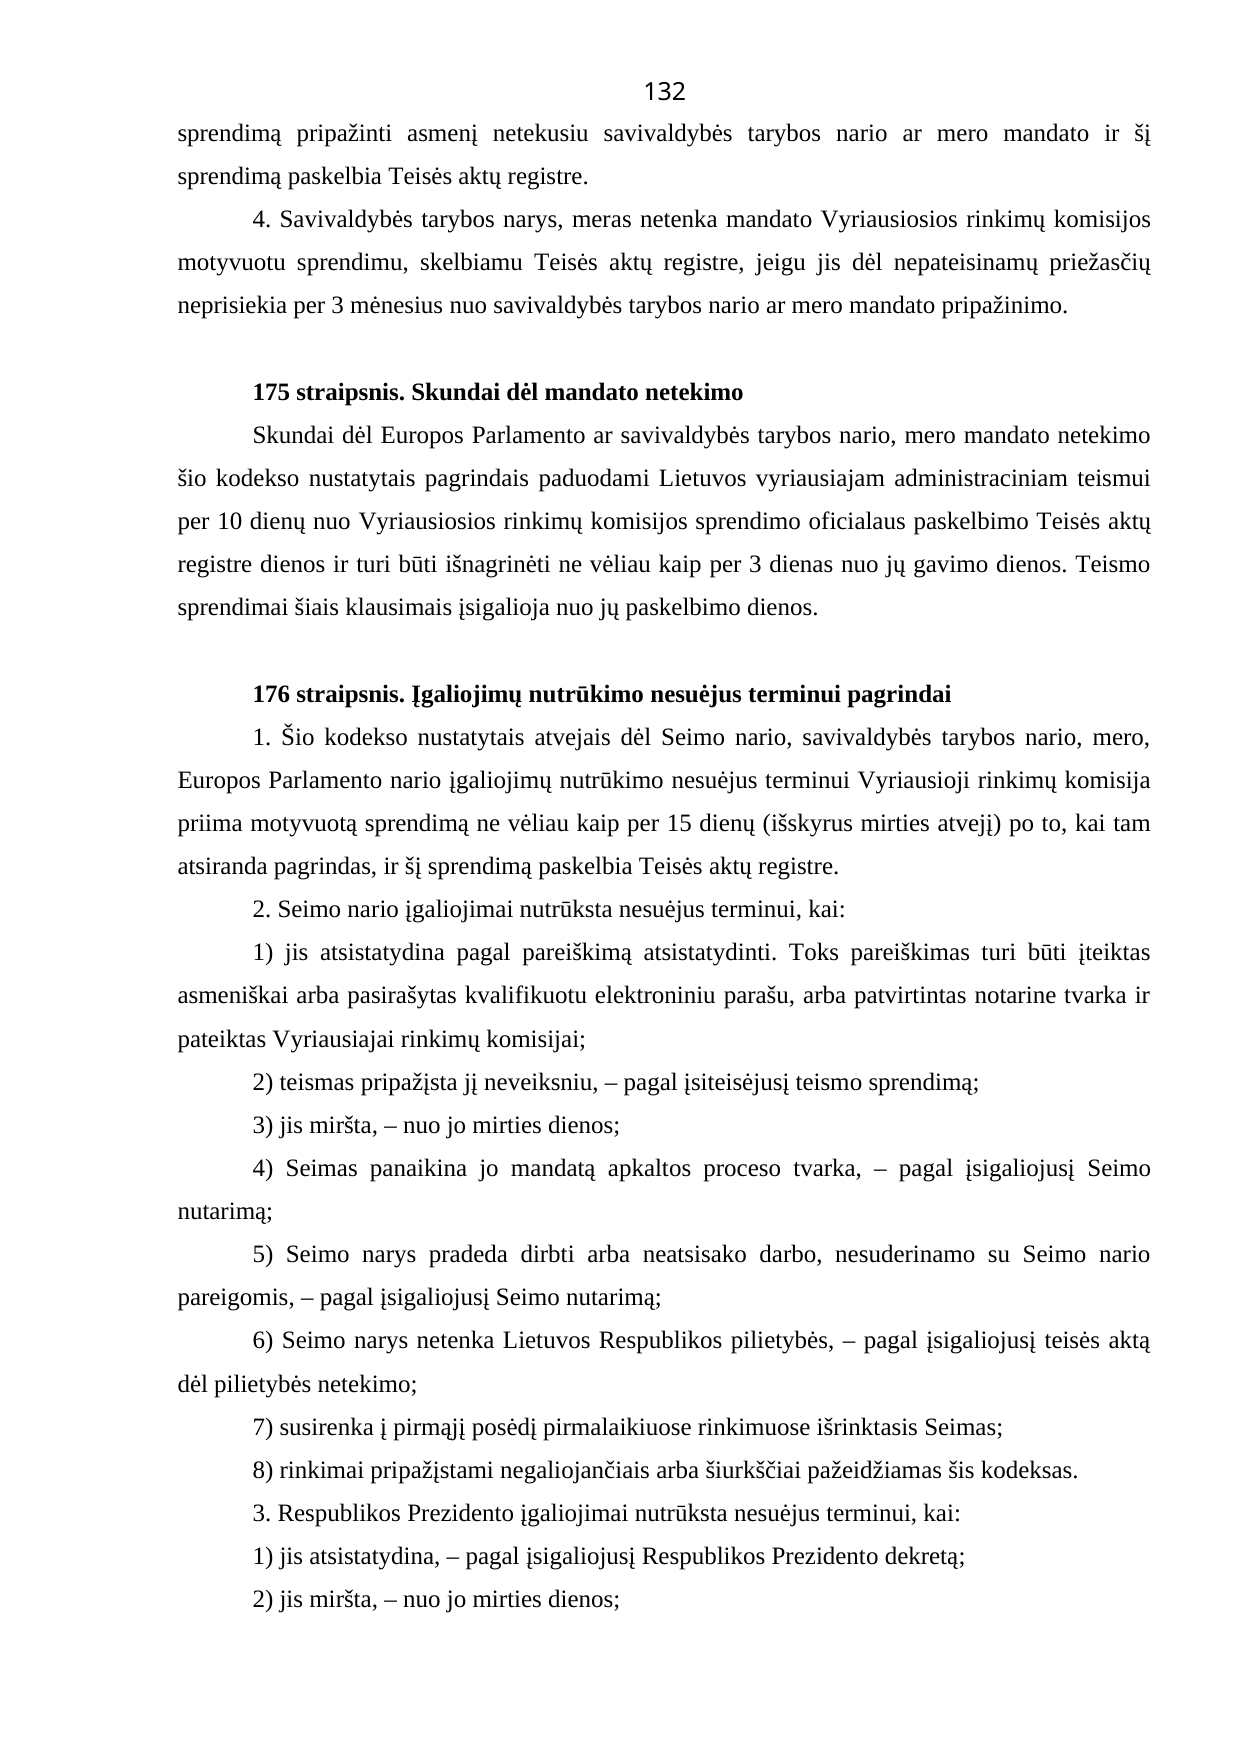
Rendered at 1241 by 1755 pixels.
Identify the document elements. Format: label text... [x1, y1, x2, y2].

text 3. Respublikos Prezidento įgaliojimai nutrūksta nesuėjus terminui, kai: [177, 1498, 1152, 1527]
text 5) Seimo narys pradeda dirbti arba neatsisako darbo, nesuderinamo su Seimo nario pareigomis, – pagal įsigaliojusį Seimo nutarimą; [177, 1239, 1152, 1311]
text 1. Šio kodekso nustatytais atvejais dėl Seimo nario, savivaldybės tarybos nario, mero, Europos Parlamento nario įgaliojimų nutrūkimo nesuėjus terminui Vyriausioji rinkimų komisija priima motyvuotą sprendimą ne vėliau kaip per 15 dienų (išskyrus mirties atvejį) po to, kai tam atsiranda pagrindas, ir šį sprendimą paskelbia Teisės aktų registre. [177, 722, 1152, 880]
text sprendimą pripažinti asmenį netekusiu savivaldybės tarybos nario ar mero mandato ir šį sprendimą paskelbia Teisės aktų registre. [177, 118, 1152, 190]
text 176 straipsnis. Įgaliojimų nutrūkimo nesuėjus terminui pagrindai [177, 679, 1152, 707]
text 3) jis miršta, – nuo jo mirties dienos; [177, 1110, 1152, 1139]
text 4) Seimas panaikina jo mandatą apkaltos proceso tvarka, – pagal įsigaliojusį Seimo nutarimą; [177, 1153, 1152, 1225]
text 8) rinkimai pripažįstami negaliojančiais arba šiurkščiai pažeidžiamas šis kodeksas. [177, 1455, 1152, 1484]
text Skundai dėl Europos Parlamento ar savivaldybės tarybos nario, mero mandato netekimo šio kodekso nustatytais pagrindais paduodami Lietuvos vyriausiajam administraciniam teismui per 10 dienų nuo Vyriausiosios rinkimų komisijos sprendimo oficialaus paskelbimo Teisės aktų registre dienos ir turi būti išnagrinėti ne vėliau kaip per 3 dienas nuo jų gavimo dienos. Teismo sprendimai šiais klausimais įsigalioja nuo jų paskelbimo dienos. [177, 420, 1152, 621]
text 7) susirenka į pirmąjį posėdį pirmalaikiuose rinkimuose išrinktasis Seimas; [177, 1412, 1152, 1441]
text 1) jis atsistatydina, – pagal įsigaliojusį Respublikos Prezidento dekretą; [177, 1541, 1152, 1570]
text 6) Seimo narys netenka Lietuvos Respublikos pilietybės, – pagal įsigaliojusį teisės aktą dėl pilietybės netekimo; [177, 1326, 1152, 1397]
text 2) teismas pripažįsta jį neveiksniu, – pagal įsiteisėjusį teismo sprendimą; [177, 1067, 1152, 1096]
text 4. Savivaldybės tarybos narys, meras netenka mandato Vyriausiosios rinkimų komisijos motyvuotu sprendimu, skelbiamu Teisės aktų registre, jeigu jis dėl nepateisinamų priežasčių neprisiekia per 3 mėnesius nuo savivaldybės tarybos nario ar mero mandato pripažinimo. [177, 204, 1152, 319]
text 1) jis atsistatydina pagal pareiškimą atsistatydinti. Toks pareiškimas turi būti įteiktas asmeniškai arba pasirašytas kvalifikuotu elektroniniu parašu, arba patvirtintas notarine tvarka ir pateiktas Vyriausiajai rinkimų komisijai; [177, 937, 1152, 1052]
text 2) jis miršta, – nuo jo mirties dienos; [177, 1584, 1152, 1613]
text 175 straipsnis. Skundai dėl mandato netekimo [177, 377, 1152, 406]
text 2. Seimo nario įgaliojimai nutrūksta nesuėjus terminui, kai: [177, 894, 1152, 923]
